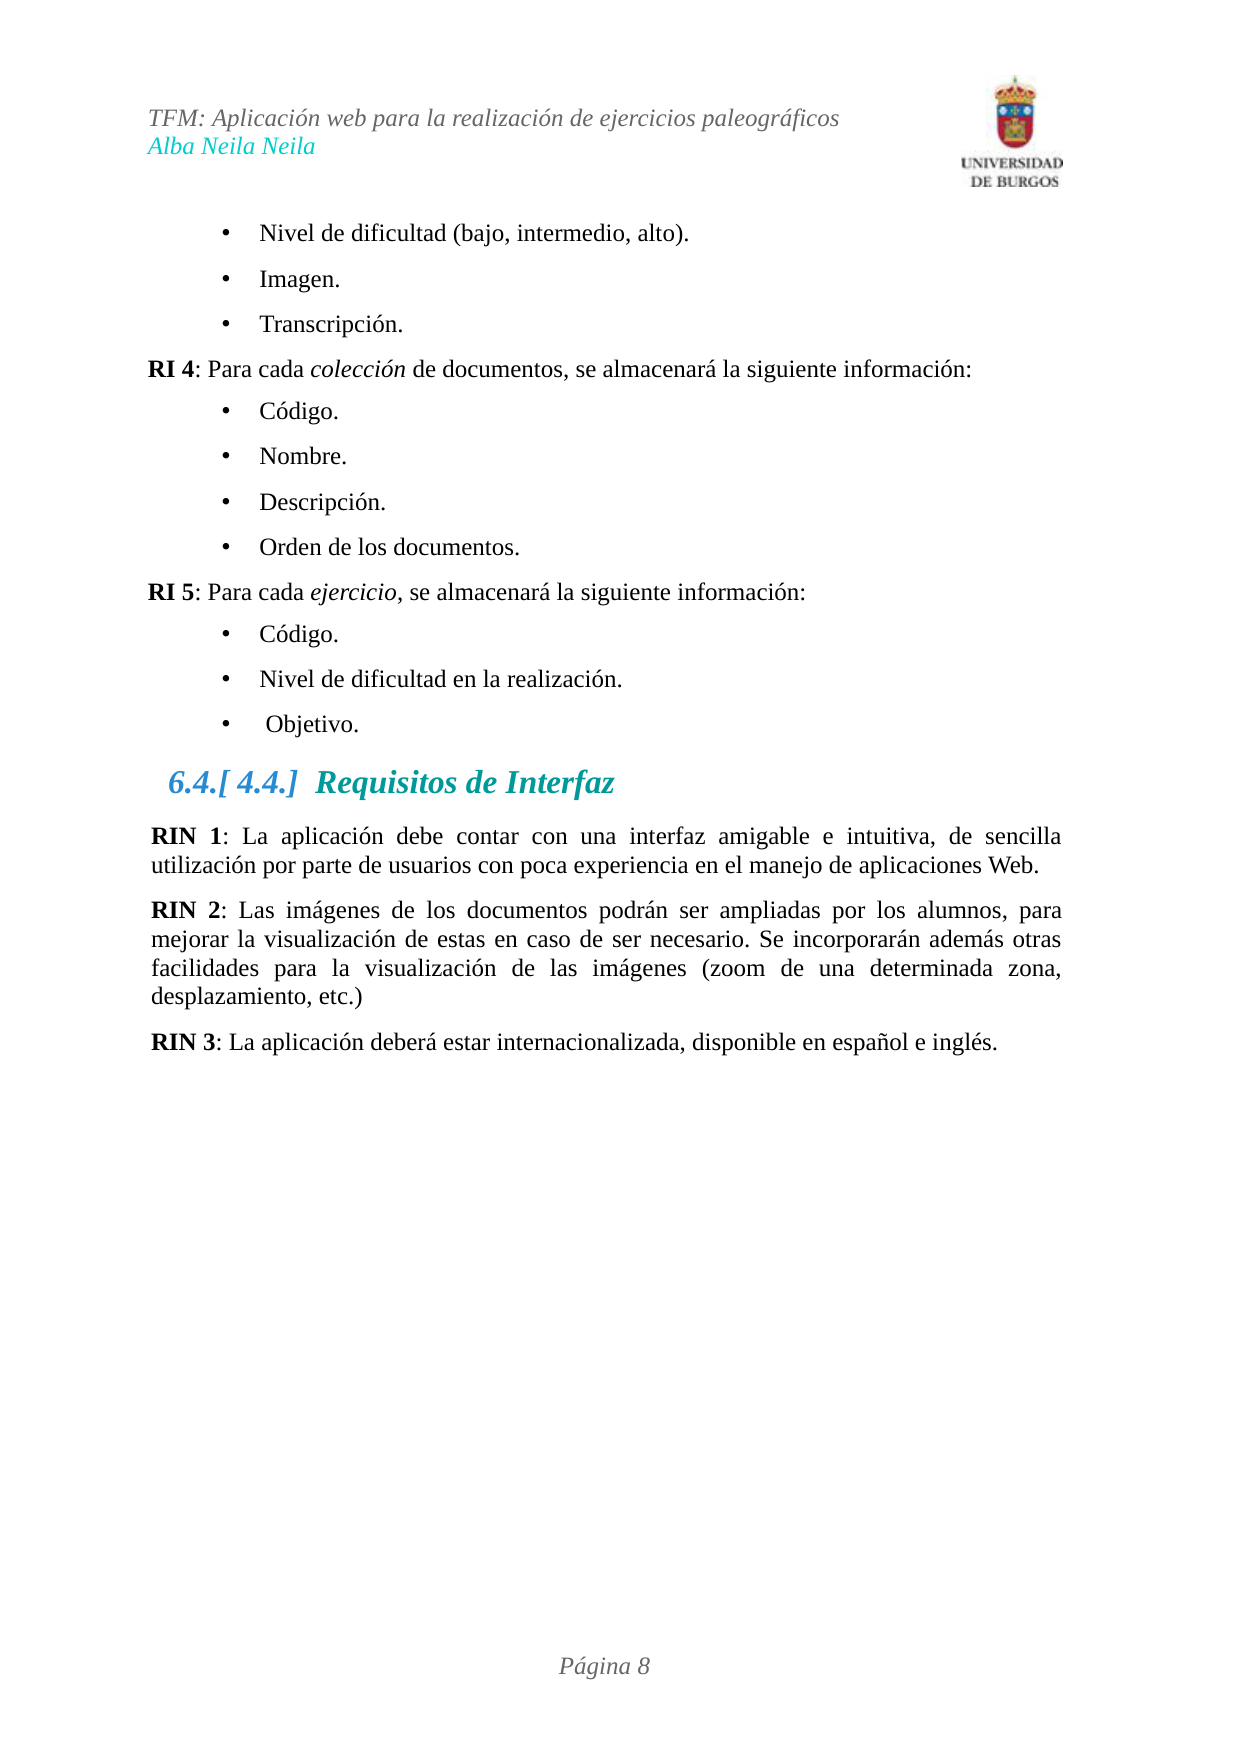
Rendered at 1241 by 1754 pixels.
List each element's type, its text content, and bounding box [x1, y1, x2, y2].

text RI 4: Para cada colección de documentos, se almacenará la siguiente información: [148, 354, 1063, 383]
list Imagen. [222, 264, 1063, 292]
list RIN 3: La aplicación deberá estar internacionalizada, disponible en español e inglés. [151, 1027, 1063, 1056]
list Código. [222, 619, 1063, 647]
list Nivel de dificultad (bajo, intermedio, alto). [222, 218, 1063, 247]
list Orden de los documentos. [222, 532, 1063, 561]
list RIN 2: Las imágenes de los documentos podrán ser ampliadas por los alumnos, para mejorar la visualización de estas en caso de ser necesario. Se incorporarán además otras facilidades para la visualización de las imágenes (zoom de una determinada zona, desplazamiento, etc.) [151, 895, 1063, 1010]
list Nivel de dificultad en la realización. [222, 664, 1063, 693]
subtitle Requisitos de Interfaz [159, 762, 1063, 800]
picture [961, 75, 1063, 187]
list Descripción. [222, 487, 1063, 515]
list RIN 1: La aplicación debe contar con una interfaz amigable e intuitiva, de sencilla utilización por parte de usuarios con poca experiencia en el manejo de aplicaciones Web. [151, 821, 1063, 878]
list Código. [222, 396, 1063, 424]
text RI 5: Para cada ejercicio, se almacenará la siguiente información: [148, 577, 1063, 606]
list Nombre. [222, 441, 1063, 470]
list Objetivo. [222, 709, 1063, 738]
list Transcripción. [222, 309, 1063, 338]
